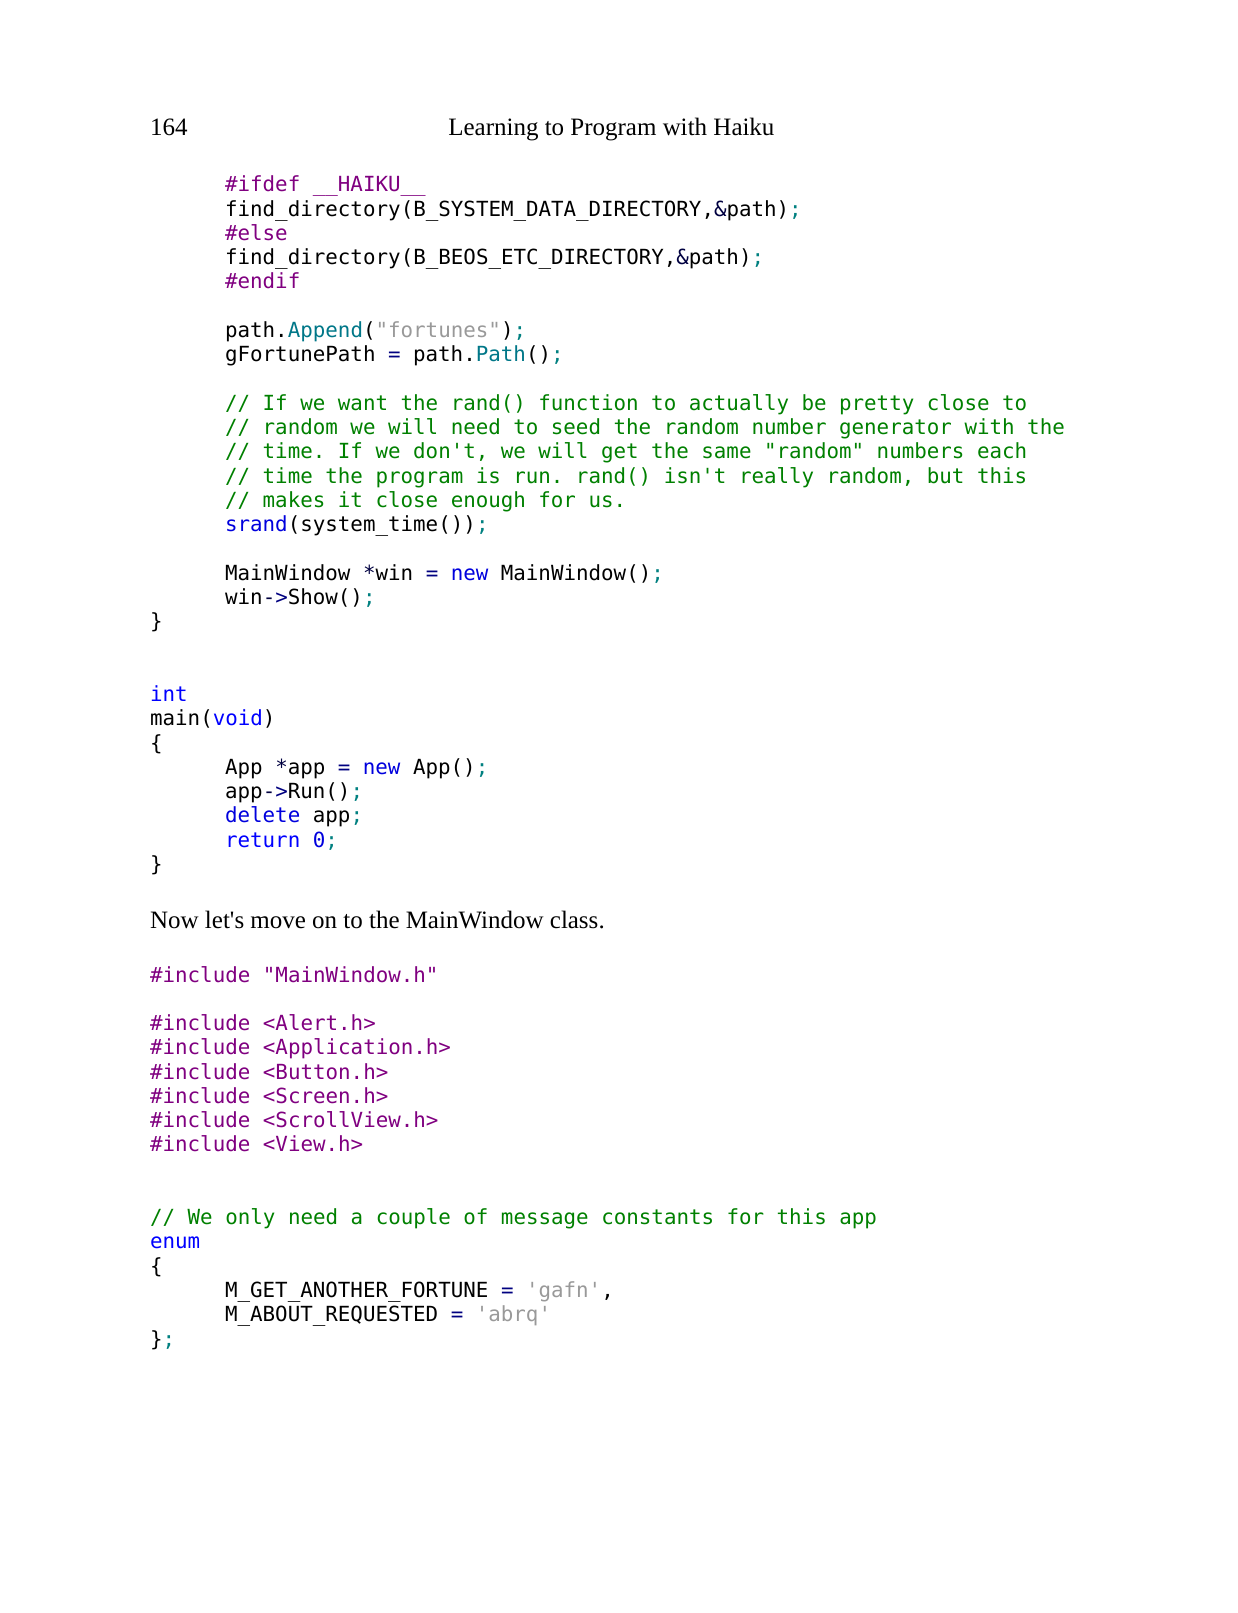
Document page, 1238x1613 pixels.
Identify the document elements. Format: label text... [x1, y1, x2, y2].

text // If we want the rand() function to actually be pretty close to [150, 391, 1072, 415]
text win->Show(); [150, 585, 1072, 609]
text M_ABOUT_REQUESTED = 'abrq' [150, 1302, 1072, 1327]
text // makes it close enough for us. [150, 488, 1072, 512]
text // We only need a couple of message constants for this app [150, 1205, 1072, 1229]
text #include <Application.h> [150, 1035, 1072, 1060]
text path.Append("fortunes"); [150, 318, 1072, 342]
text { [150, 1254, 1072, 1278]
text gFortunePath = path.Path(); [150, 342, 1072, 367]
text #endif [150, 269, 1072, 294]
text #include <View.h> [150, 1132, 1072, 1157]
text // random we will need to seed the random number generator with the [150, 415, 1072, 439]
text #include <Button.h> [150, 1060, 1072, 1084]
text #include "MainWindow.h" [150, 963, 1072, 987]
text MainWindow *win = new MainWindow(); [150, 561, 1072, 585]
text Now let's move on to the MainWindow class. [150, 905, 1072, 934]
text enum [150, 1229, 1072, 1254]
text // time the program is run. rand() isn't really random, but this [150, 464, 1072, 488]
text find_directory(B_SYSTEM_DATA_DIRECTORY,&path); [150, 197, 1072, 221]
text app->Run(); [150, 779, 1072, 803]
text int [150, 682, 1072, 706]
text delete app; [150, 803, 1072, 828]
text return 0; [150, 828, 1072, 852]
text #include <Screen.h> [150, 1084, 1072, 1108]
text #include <ScrollView.h> [150, 1108, 1072, 1132]
text { [150, 731, 1072, 755]
text find_directory(B_BEOS_ETC_DIRECTORY,&path); [150, 245, 1072, 269]
text #else [150, 221, 1072, 245]
text App *app = new App(); [150, 755, 1072, 779]
text main(void) [150, 706, 1072, 731]
text M_GET_ANOTHER_FORTUNE = 'gafn', [150, 1278, 1072, 1302]
text }; [150, 1327, 1072, 1351]
text } [150, 852, 1072, 876]
text #include <Alert.h> [150, 1011, 1072, 1035]
text // time. If we don't, we will get the same "random" numbers each [150, 439, 1072, 464]
text #ifdef __HAIKU__ [150, 172, 1072, 197]
text } [150, 609, 1072, 634]
text srand(system_time()); [150, 512, 1072, 537]
